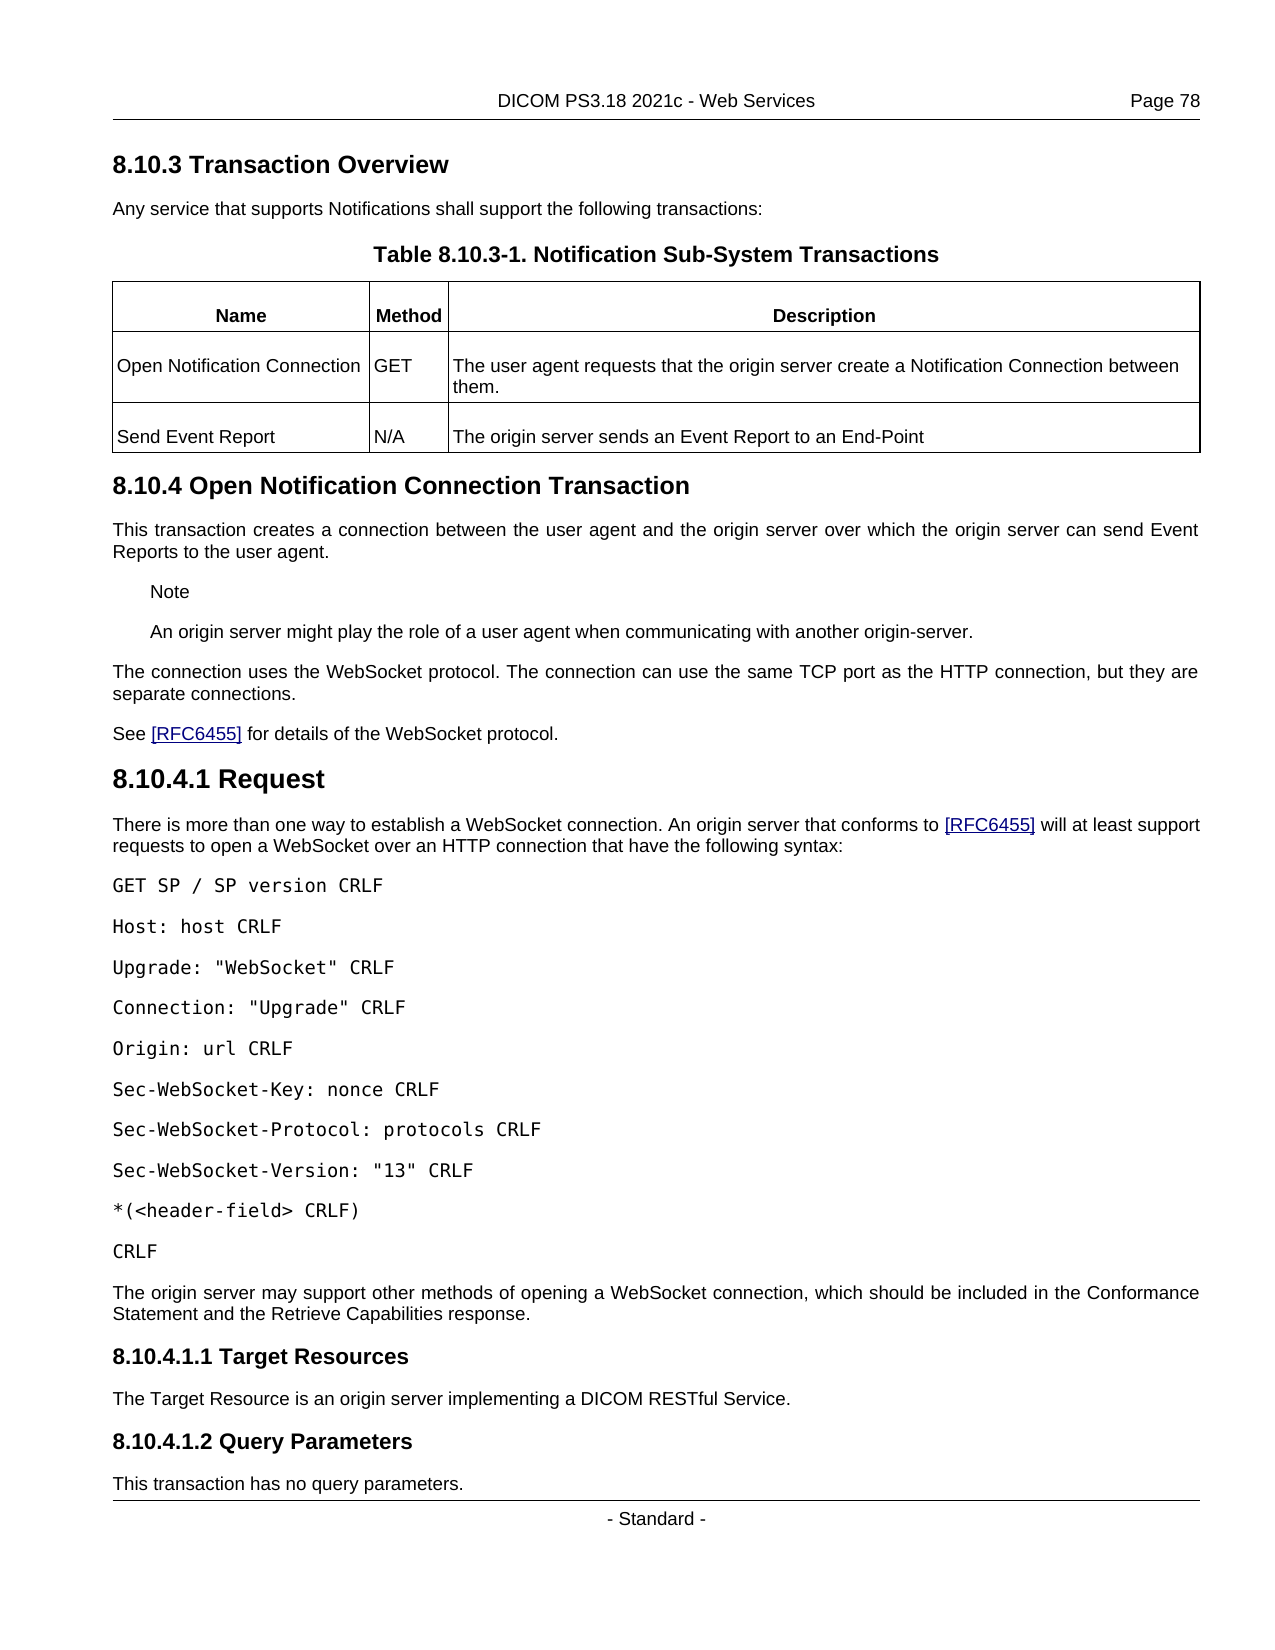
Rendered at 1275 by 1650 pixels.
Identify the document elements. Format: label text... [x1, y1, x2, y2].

text *(<header-field> CRLF) [112, 1200, 1200, 1222]
text Note [150, 581, 1162, 602]
text 8.10.3 Transaction Overview [112, 150, 1200, 179]
text The origin server may support other methods of opening a WebSocket connection, which should be included in the Conformance Statement and the Retrieve Capabilities response. [112, 1282, 1200, 1325]
text Table 8.10.3-1. Notification Sub-System Transactions [112, 242, 1200, 267]
text Sec-WebSocket-Version: "13" CRLF [112, 1160, 1200, 1182]
text Sec-WebSocket-Protocol: protocols CRLF [112, 1119, 1200, 1141]
table_header Method [370, 282, 448, 331]
text Host: host CRLF [112, 916, 1200, 938]
text CRLF [112, 1241, 1200, 1263]
text 8.10.4.1.2 Query Parameters [112, 1428, 1200, 1454]
text Sec-WebSocket-Key: nonce CRLF [112, 1078, 1200, 1100]
text Any service that supports Notifications shall support the following transactions: [112, 197, 1200, 219]
text Upgrade: "WebSocket" CRLF [112, 957, 1200, 978]
table_cell N/A [370, 403, 448, 452]
text An origin server might play the role of a user agent when communicating with another origin-server. [150, 621, 1162, 643]
text This transaction has no query parameters. [112, 1473, 1200, 1494]
text The connection uses the WebSocket protocol. The connection can use the same TCP port as the HTTP connection, but they are separate connections. [112, 661, 1200, 704]
text See [RFC6455] for details of the WebSocket protocol. [112, 723, 1200, 745]
text This transaction creates a connection between the user agent and the origin server over which the origin server can send Event Reports to the user agent. [112, 519, 1200, 562]
table_cell GET [370, 332, 448, 402]
text The Target Resource is an origin server implementing a DICOM RESTful Service. [112, 1388, 1200, 1410]
text Origin: url CRLF [112, 1038, 1200, 1060]
table_cell Send Event Report [113, 403, 369, 452]
table_cell The origin server sends an Event Report to an End-Point [449, 403, 1199, 452]
text GET SP / SP version CRLF [112, 875, 1200, 897]
table_header Description [449, 282, 1199, 331]
text 8.10.4 Open Notification Connection Transaction [112, 471, 1200, 500]
text 8.10.4.1.1 Target Resources [112, 1343, 1200, 1369]
table_header Name [113, 282, 369, 331]
text Connection: "Upgrade" CRLF [112, 997, 1200, 1019]
text 8.10.4.1 Request [112, 763, 1200, 795]
table_cell Open Notification Connection [113, 332, 369, 402]
table_cell The user agent requests that the origin server create a Notification Connection between them. [449, 332, 1199, 402]
text There is more than one way to establish a WebSocket connection. An origin server that conforms to [RFC6455] will at least support requests to open a WebSocket over an HTTP connection that have the following syntax: [112, 813, 1200, 857]
